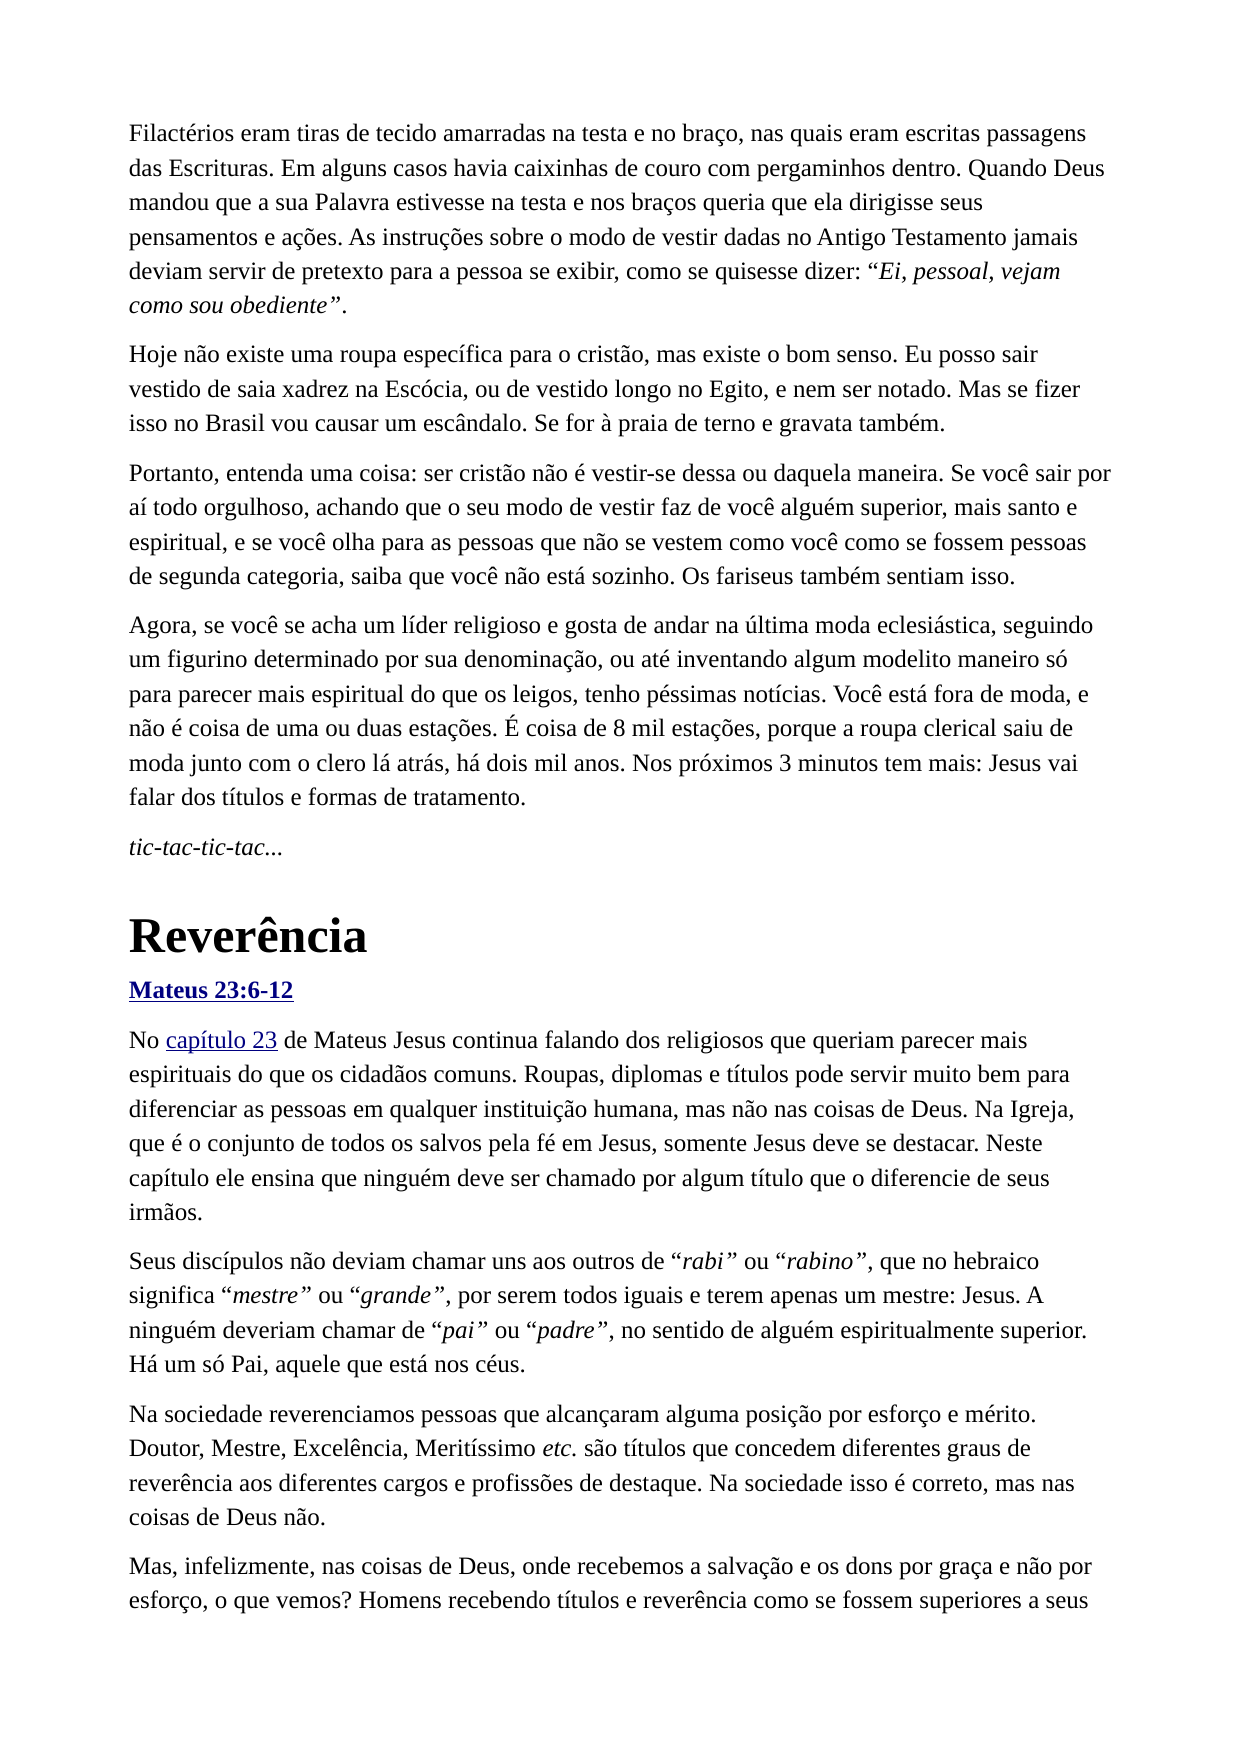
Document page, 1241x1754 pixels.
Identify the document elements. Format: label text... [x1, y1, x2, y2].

text No capítulo 23 de Mateus Jesus continua falando dos religiosos que queriam parecer mais espirituais do que os cidadãos comuns. Roupas, diplomas e títulos pode servir muito bem para diferenciar as pessoas em qualquer instituição humana, mas não nas coisas de Deus. Na Igreja, que é o conjunto de todos os salvos pela fé em Jesus, somente Jesus deve se destacar. Neste capítulo ele ensina que ninguém deve ser chamado por algum título que o diferencie de seus irmãos. [129, 1025, 1111, 1226]
text tic-tac-tic-tac... [129, 832, 1111, 860]
text Portanto, entenda uma coisa: ser cristão não é vestir-se dessa ou daquela maneira. Se você sair por aí todo orgulhoso, achando que o seu modo de vestir faz de você alguém superior, mais santo e espiritual, e se você olha para as pessoas que não se vestem como você como se fossem pessoas de segunda categoria, saiba que você não está sozinho. Os fariseus também sentiam isso. [129, 458, 1111, 590]
text Mas, infelizmente, nas coisas de Deus, onde recebemos a salvação e os dons por graça e não por esforço, o que vemos? Homens recebendo títulos e reverência como se fossem superiores a seus [129, 1551, 1111, 1614]
text Mateus 23:6-12 [129, 976, 1111, 1004]
text Na sociedade reverenciamos pessoas que alcançaram alguma posição por esforço e mérito. Doutor, Mestre, Excelência, Meritíssimo etc. são títulos que concedem diferentes graus de reverência aos diferentes cargos e profissões de destaque. Na sociedade isso é correto, mas nas coisas de Deus não. [129, 1399, 1111, 1531]
text Filactérios eram tiras de tecido amarradas na testa e no braço, nas quais eram escritas passagens das Escrituras. Em alguns casos havia caixinhas de couro com pergaminhos dentro. Quando Deus mandou que a sua Palavra estivesse na testa e nos braços queria que ela dirigisse seus pensamentos e ações. As instruções sobre o modo de vestir dadas no Antigo Testamento jamais deviam servir de pretexto para a pessoa se exibir, como se quisesse dizer: “Ei, pessoal, vejam como sou obediente”. [129, 118, 1111, 319]
text Agora, se você se acha um líder religioso e gosta de andar na última moda eclesiástica, seguindo um figurino determinado por sua denominação, ou até inventando algum modelito maneiro só para parecer mais espiritual do que os leigos, tenho péssimas notícias. Você está fora de moda, e não é coisa de uma ou duas estações. É coisa de 8 mil estações, porque a roupa clerical saiu de moda junto com o clero lá atrás, há dois mil anos. Nos próximos 3 minutos tem mais: Jesus vai falar dos títulos e formas de tratamento. [129, 610, 1111, 811]
text Seus discípulos não deviam chamar uns aos outros de “rabi” ou “rabino”, que no hebraico significa “mestre” ou “grande”, por serem todos iguais e terem apenas um mestre: Jesus. A ninguém deveriam chamar de “pai” ou “padre”, no sentido de alguém espiritualmente superior. Há um só Pai, aquele que está nos céus. [129, 1246, 1111, 1378]
text Hoje não existe uma roupa específica para o cristão, mas existe o bom senso. Eu posso sair vestido de saia xadrez na Escócia, ou de vestido longo no Egito, e nem ser notado. Mas se fizer isso no Brasil vou causar um escândalo. Se for à praia de terno e gravata também. [129, 339, 1111, 437]
subtitle Reverência [129, 906, 1111, 963]
